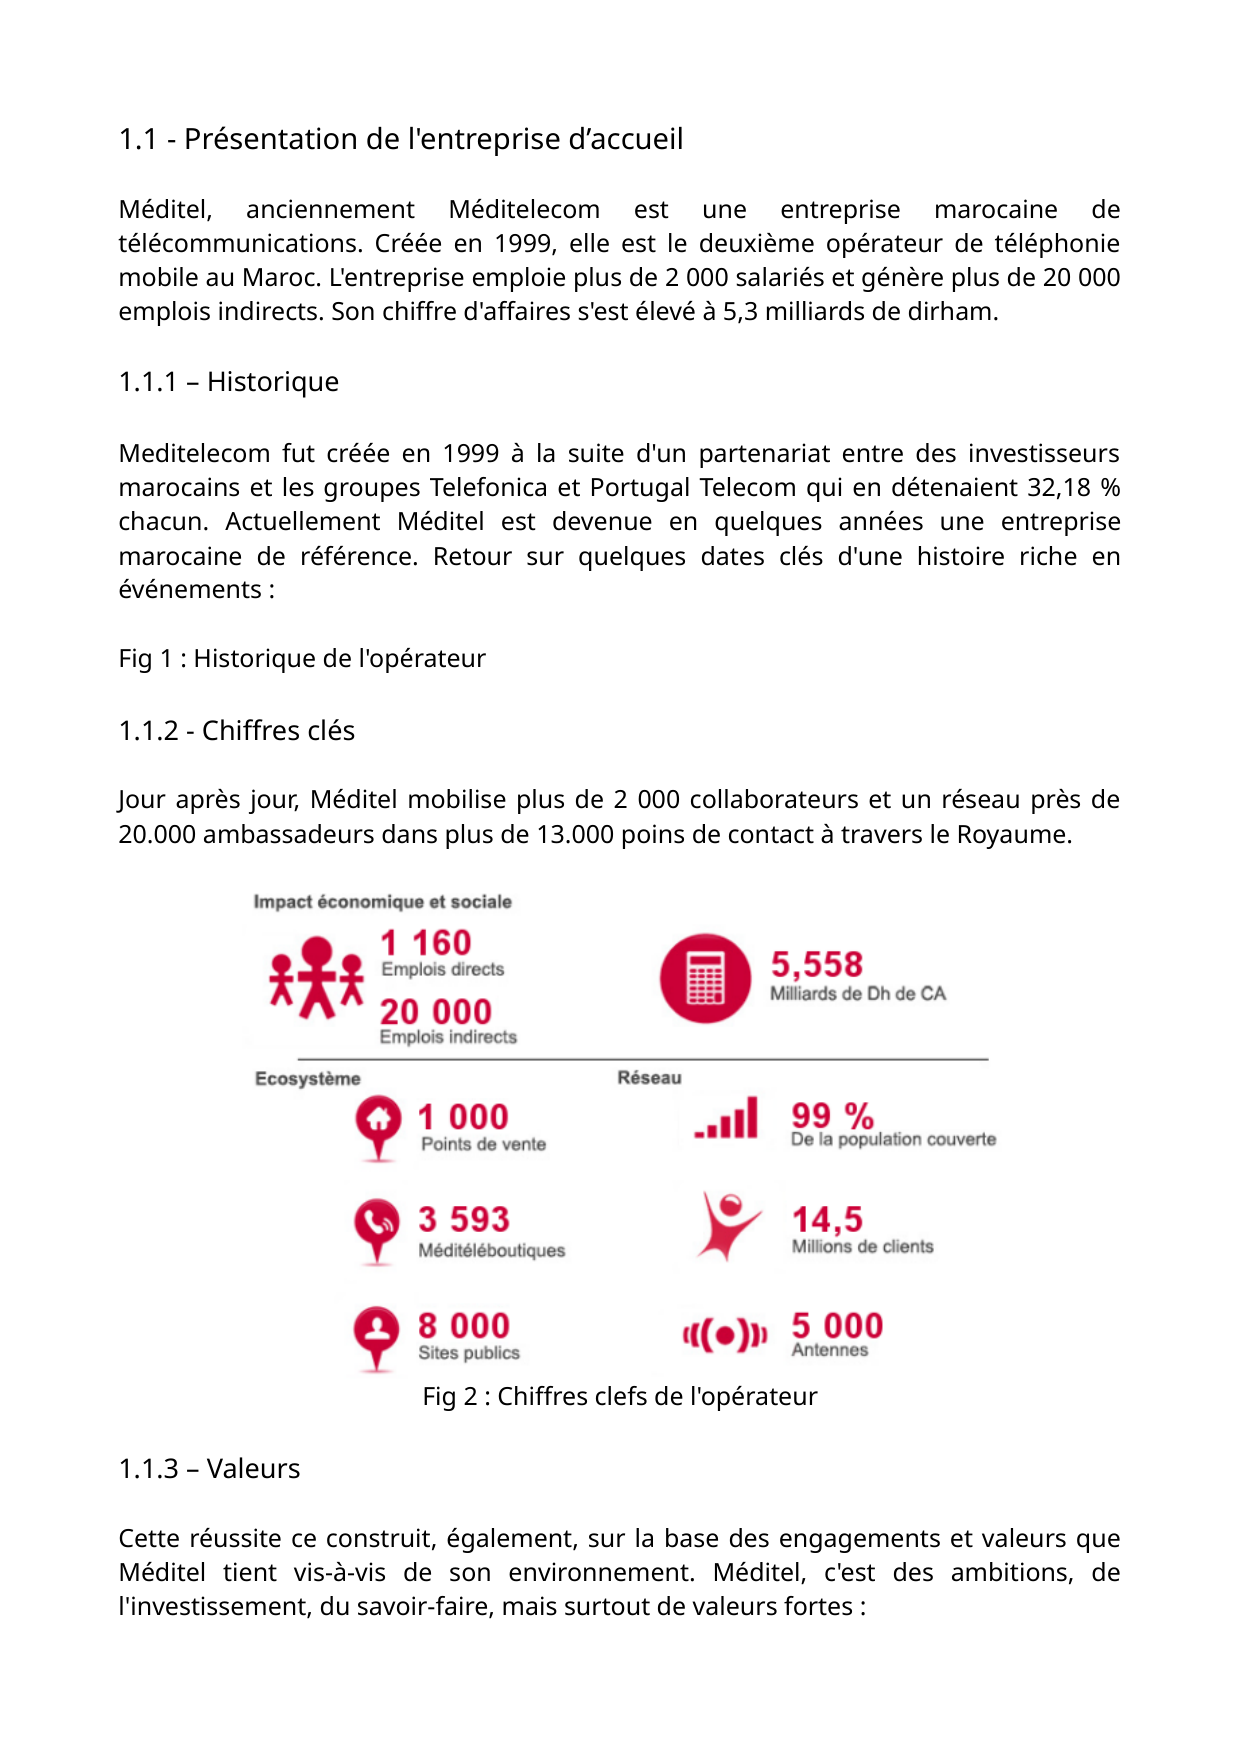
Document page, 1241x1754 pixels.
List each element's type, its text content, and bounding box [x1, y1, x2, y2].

text Meditelecom fut créée en 1999 à la suite d'un partenariat entre des investisseurs marocains et les groupes Telefonica et Portugal Telecom qui en détenaient 32,18 % chacun. Actuellement Méditel est devenue en quelques années une entreprise marocaine de référence. Retour sur quelques dates clés d'une histoire riche en événements : [118, 436, 1122, 606]
text Cette réussite ce construit, également, sur la base des engagements et valeurs que Méditel tient vis-à-vis de son environnement. Méditel, c'est des ambitions, de l'investissement, du savoir-faire, mais surtout de valeurs fortes : [118, 1520, 1122, 1622]
text 1.1.3 – Valeurs [118, 1449, 1122, 1486]
text Jour après jour, Méditel mobilise plus de 2 000 collaborateurs et un réseau près de 20.000 ambassadeurs dans plus de 13.000 poins de contact à travers le Royaume. [118, 782, 1122, 850]
text Méditel, anciennement Méditelecom est une entreprise marocaine de télécommunications. Créée en 1999, elle est le deuxième opérateur de téléphonie mobile au Maroc. L'entreprise emploie plus de 2 000 salariés et génère plus de 20 000 emplois indirects. Son chiffre d'affaires s'est élevé à 5,3 milliards de dirham. [118, 192, 1122, 328]
text 1.1.1 – Historique [118, 362, 1122, 399]
text 1.1 - Présentation de l'entreprise d’accueil [118, 118, 1122, 158]
text Fig 1 : Historique de l'opérateur [118, 640, 1122, 674]
picture [216, 884, 1024, 1379]
text 1.1.2 - Chiffres clés [118, 711, 1122, 748]
text Fig 2 : Chiffres clefs de l'opérateur [118, 1379, 1122, 1412]
